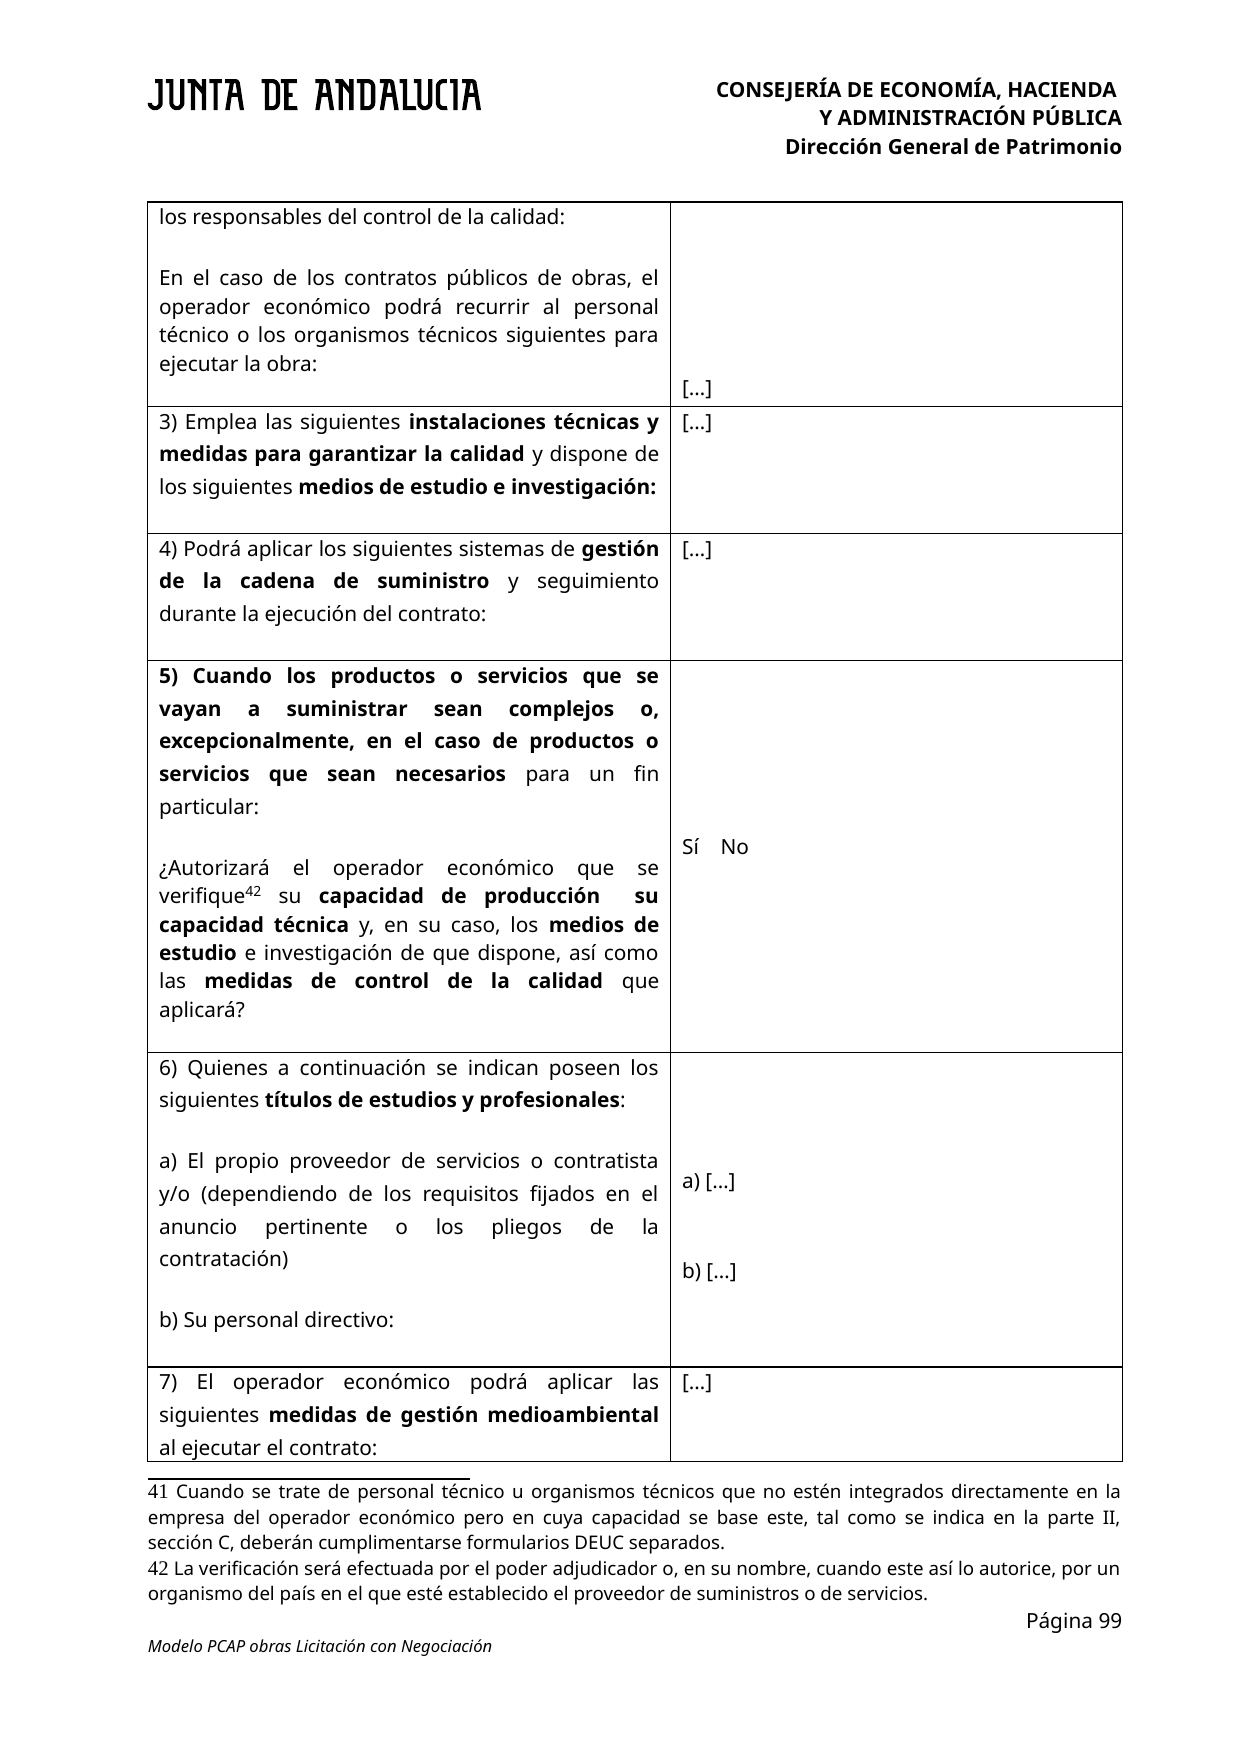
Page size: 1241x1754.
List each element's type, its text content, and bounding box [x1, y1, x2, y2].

table_cell […] [671, 1368, 1122, 1461]
table_cell a) […] b) […] [671, 1053, 1122, 1366]
table_cell 4) Podrá aplicar los siguientes sistemas de gestión de la cadena de suministro y seguimiento durante la ejecución del contrato: [148, 534, 670, 660]
table_cell […] [671, 534, 1122, 660]
table_cell 7) El operador económico podrá aplicar las siguientes medidas de gestión medioambiental al ejecutar el contrato: [148, 1368, 670, 1461]
table_cell 6) Quienes a continuación se indican poseen los siguientes títulos de estudios y profesionales: a) El propio proveedor de servicios o contratista y/o (dependiendo de los requisitos fijados en el anuncio pertinente o los pliegos de la contratación) b) Su personal directivo: [148, 1053, 670, 1366]
table_cell […] [671, 203, 1122, 406]
table_cell los responsables del control de la calidad: En el caso de los contratos públicos de obras, el operador económico podrá recurrir al personal técnico o los organismos técnicos siguientes para ejecutar la obra: [148, 203, 670, 406]
table_cell Sí No [671, 661, 1122, 1052]
table_cell 3) Emplea las siguientes instalaciones técnicas y medidas para garantizar la calidad y dispone de los siguientes medios de estudio e investigación: [148, 407, 670, 533]
table_cell […] [671, 407, 1122, 533]
table_cell 5) Cuando los productos o servicios que se vayan a suministrar sean complejos o, excepcionalmente, en el caso de productos o servicios que sean necesarios para un fin particular: ¿Autorizará el operador económico que se verifique su capacidad de producción su capacidad técnica y, en su caso, los medios de estudio e investigación de que dispone, así como las medidas de control de la calidad que aplicará? [148, 661, 670, 1052]
